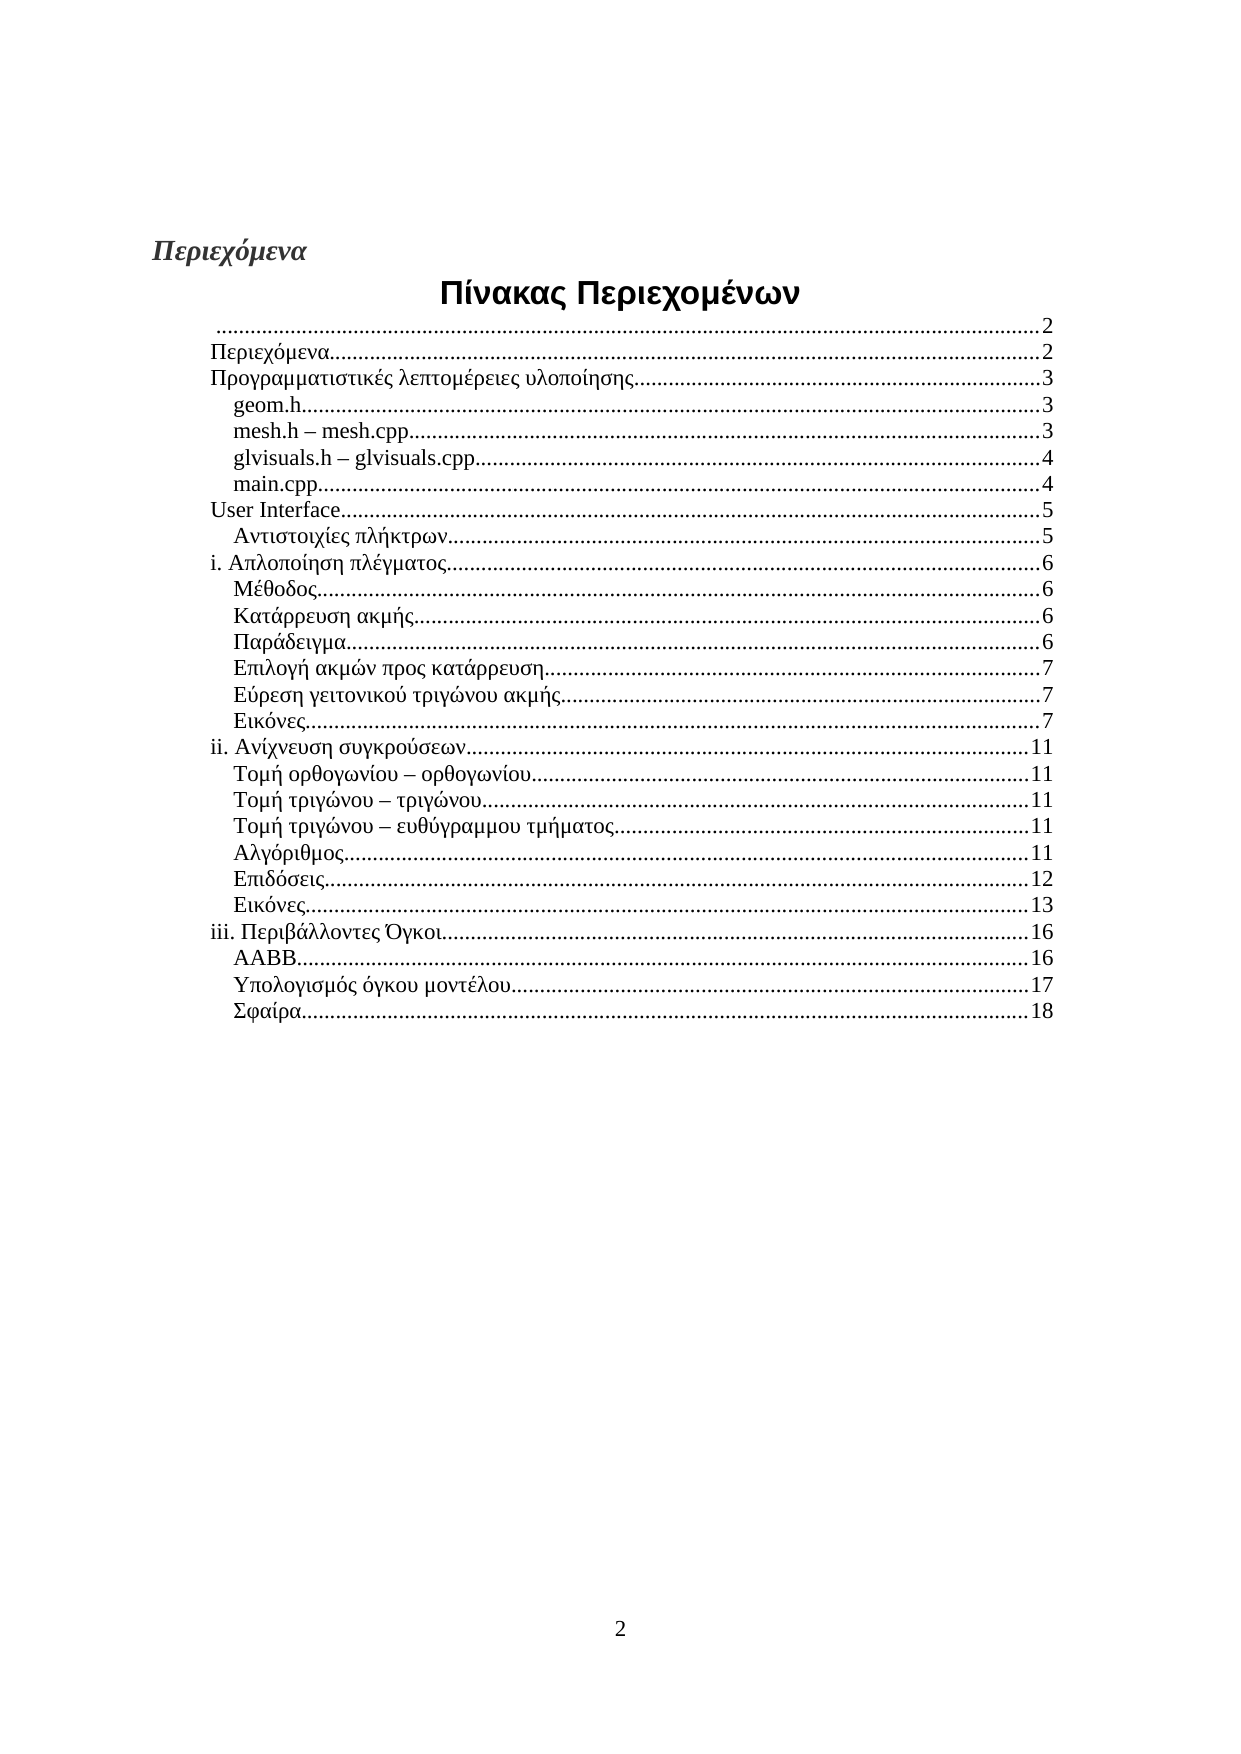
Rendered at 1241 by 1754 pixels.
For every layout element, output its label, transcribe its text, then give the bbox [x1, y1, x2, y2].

text main.cpp 4 [233, 470, 1053, 496]
text Εικόνες 13 [233, 892, 1053, 918]
text Τομή τριγώνου – ευθύγραμμου τμήματος 11 [233, 812, 1053, 839]
text i. Απλοποίηση πλέγματος 6 [210, 549, 1053, 575]
text geom.h 3 [233, 391, 1053, 417]
text Αλγόριθμος 11 [233, 839, 1053, 865]
text Εικόνες 7 [233, 707, 1053, 733]
text ii. Ανίχνευση συγκρούσεων 11 [210, 733, 1053, 760]
text Επιλογή ακμών προς κατάρρευση 7 [233, 654, 1053, 681]
text Τομή τριγώνου – τριγώνου 11 [233, 786, 1053, 812]
text Κατάρρευση ακμής 6 [233, 602, 1053, 628]
text iii. Περιβάλλοντες Όγκοι 16 [210, 918, 1053, 944]
text Αντιστοιχίες πλήκτρων 5 [233, 523, 1053, 549]
subtitle Πίνακας Περιεχομένων [187, 273, 1053, 312]
text Τομή ορθογωνίου – ορθογωνίου 11 [233, 760, 1053, 786]
text 2 [210, 312, 1053, 338]
text Σφαίρα 18 [233, 997, 1053, 1023]
text Περιεχόμενα 2 [210, 338, 1053, 364]
text Παράδειγμα 6 [233, 628, 1053, 654]
text Μέθοδος 6 [233, 575, 1053, 602]
text AABB 16 [233, 944, 1053, 971]
text Εύρεση γειτονικού τριγώνου ακμής 7 [233, 681, 1053, 707]
text Επιδόσεις 12 [233, 865, 1053, 892]
text Υπολογισμός όγκου μοντέλου 17 [233, 971, 1053, 997]
text glvisuals.h – glvisuals.cpp 4 [233, 443, 1053, 470]
subtitle Περιεχόμενα [152, 233, 1053, 267]
text Προγραμματιστικές λεπτομέρειες υλοποίησης 3 [210, 364, 1053, 391]
text User Interface 5 [210, 496, 1053, 523]
text mesh.h – mesh.cpp 3 [233, 417, 1053, 443]
